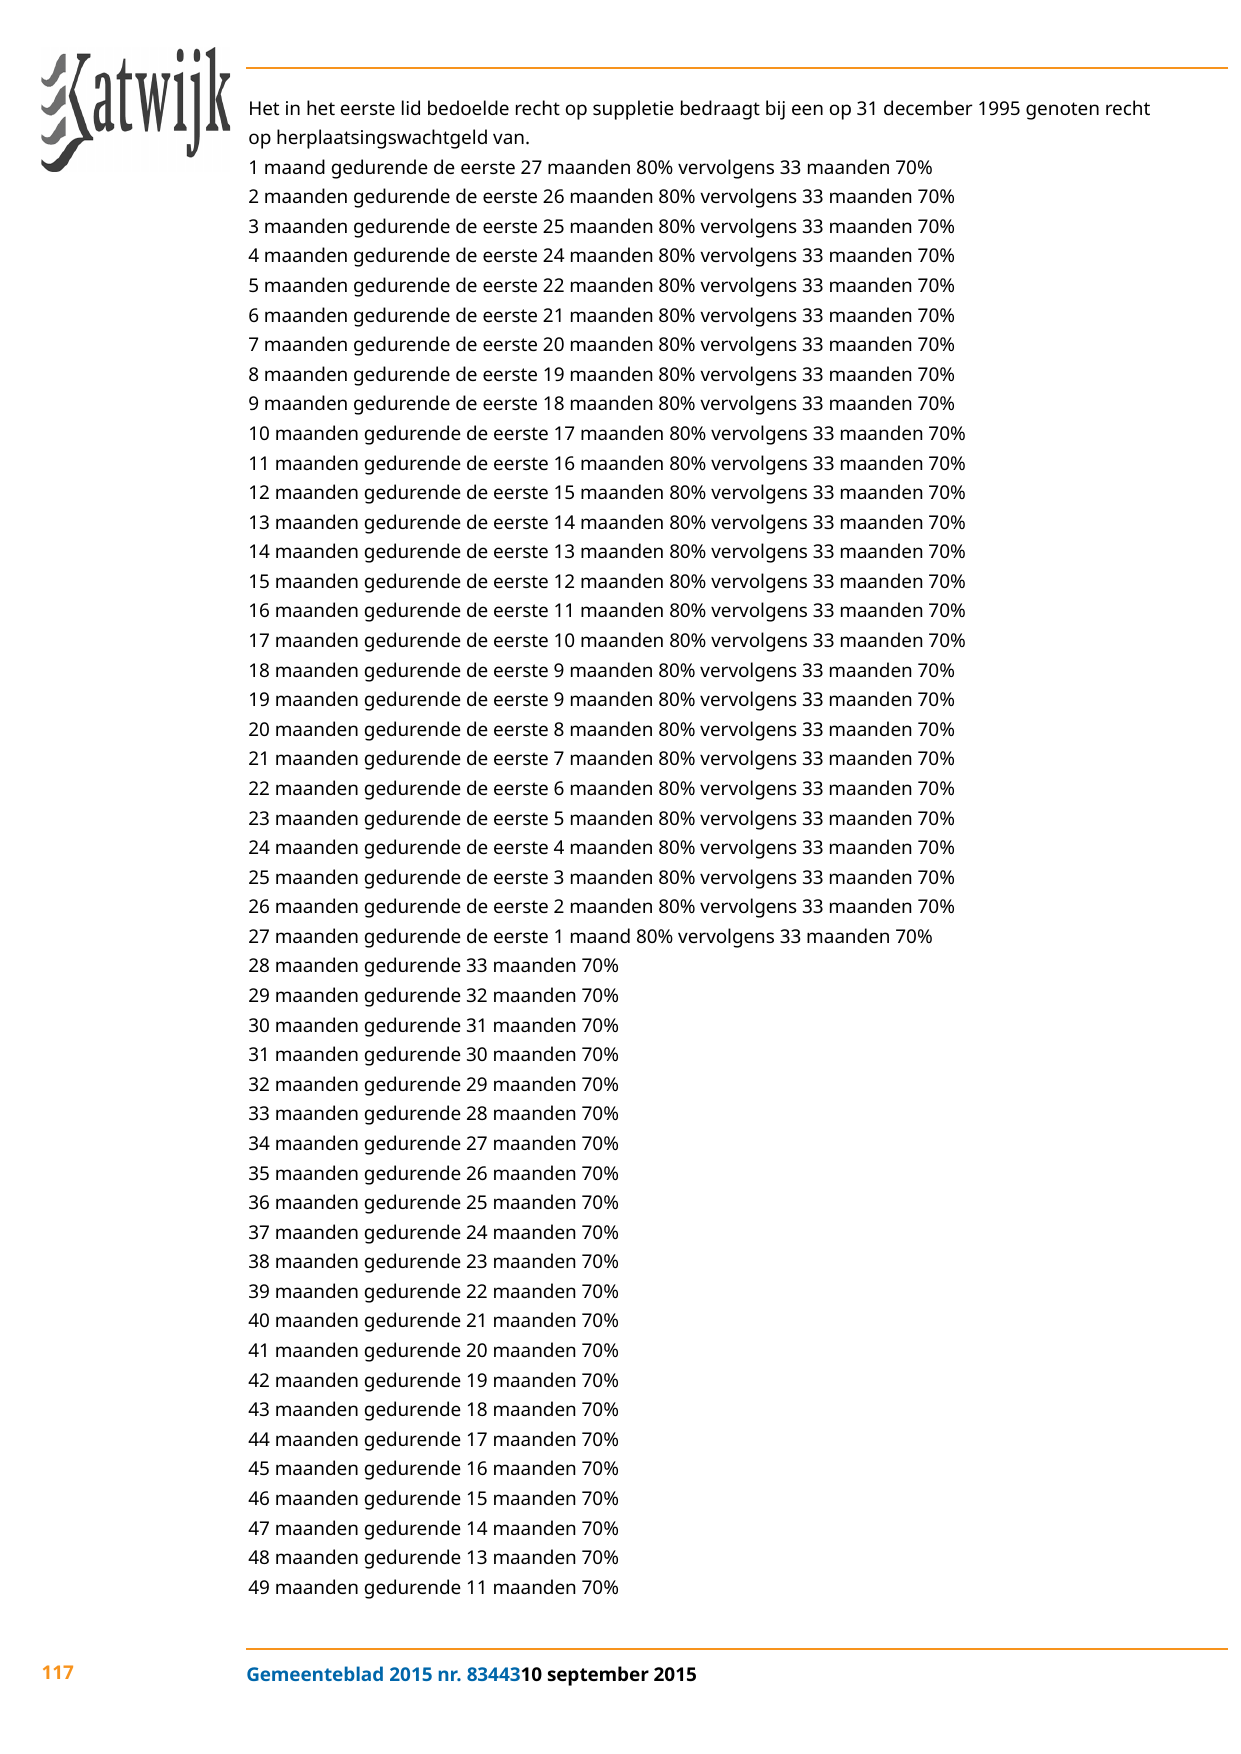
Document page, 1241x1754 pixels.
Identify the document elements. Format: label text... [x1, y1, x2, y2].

text 14 maanden gedurende de eerste 13 maanden 80% vervolgens 33 maanden 70% [248, 538, 1152, 564]
text 40 maanden gedurende 21 maanden 70% [248, 1308, 1152, 1333]
text 25 maanden gedurende de eerste 3 maanden 80% vervolgens 33 maanden 70% [248, 864, 1152, 890]
text 43 maanden gedurende 18 maanden 70% [248, 1396, 1152, 1422]
text 26 maanden gedurende de eerste 2 maanden 80% vervolgens 33 maanden 70% [248, 893, 1152, 919]
text 5 maanden gedurende de eerste 22 maanden 80% vervolgens 33 maanden 70% [248, 272, 1152, 298]
text 15 maanden gedurende de eerste 12 maanden 80% vervolgens 33 maanden 70% [248, 568, 1152, 594]
text 10 maanden gedurende de eerste 17 maanden 80% vervolgens 33 maanden 70% [248, 420, 1152, 446]
text 33 maanden gedurende 28 maanden 70% [248, 1101, 1152, 1126]
text 8 maanden gedurende de eerste 19 maanden 80% vervolgens 33 maanden 70% [248, 361, 1152, 387]
text 29 maanden gedurende 32 maanden 70% [248, 982, 1152, 1008]
text 21 maanden gedurende de eerste 7 maanden 80% vervolgens 33 maanden 70% [248, 746, 1152, 771]
text 20 maanden gedurende de eerste 8 maanden 80% vervolgens 33 maanden 70% [248, 716, 1152, 742]
text 13 maanden gedurende de eerste 14 maanden 80% vervolgens 33 maanden 70% [248, 509, 1152, 535]
text 39 maanden gedurende 22 maanden 70% [248, 1278, 1152, 1304]
text 47 maanden gedurende 14 maanden 70% [248, 1515, 1152, 1541]
text 45 maanden gedurende 16 maanden 70% [248, 1456, 1152, 1481]
text 38 maanden gedurende 23 maanden 70% [248, 1248, 1152, 1274]
text 17 maanden gedurende de eerste 10 maanden 80% vervolgens 33 maanden 70% [248, 627, 1152, 653]
text 9 maanden gedurende de eerste 18 maanden 80% vervolgens 33 maanden 70% [248, 391, 1152, 416]
text 46 maanden gedurende 15 maanden 70% [248, 1485, 1152, 1511]
text 4 maanden gedurende de eerste 24 maanden 80% vervolgens 33 maanden 70% [248, 243, 1152, 268]
text 23 maanden gedurende de eerste 5 maanden 80% vervolgens 33 maanden 70% [248, 805, 1152, 831]
text 19 maanden gedurende de eerste 9 maanden 80% vervolgens 33 maanden 70% [248, 686, 1152, 712]
text 2 maanden gedurende de eerste 26 maanden 80% vervolgens 33 maanden 70% [248, 183, 1152, 209]
text 34 maanden gedurende 27 maanden 70% [248, 1130, 1152, 1156]
text Het in het eerste lid bedoelde recht op suppletie bedraagt bij een op 31 december 1995 genoten recht op herplaatsingswachtgeld van. [248, 95, 1152, 150]
text 35 maanden gedurende 26 maanden 70% [248, 1160, 1152, 1186]
text 49 maanden gedurende 11 maanden 70% [248, 1574, 1152, 1600]
picture [41, 47, 231, 172]
text 7 maanden gedurende de eerste 20 maanden 80% vervolgens 33 maanden 70% [248, 331, 1152, 357]
text 41 maanden gedurende 20 maanden 70% [248, 1337, 1152, 1363]
text 28 maanden gedurende 33 maanden 70% [248, 953, 1152, 978]
text 37 maanden gedurende 24 maanden 70% [248, 1219, 1152, 1245]
text 18 maanden gedurende de eerste 9 maanden 80% vervolgens 33 maanden 70% [248, 657, 1152, 683]
text 24 maanden gedurende de eerste 4 maanden 80% vervolgens 33 maanden 70% [248, 834, 1152, 860]
text 16 maanden gedurende de eerste 11 maanden 80% vervolgens 33 maanden 70% [248, 598, 1152, 623]
text 12 maanden gedurende de eerste 15 maanden 80% vervolgens 33 maanden 70% [248, 479, 1152, 505]
text 1 maand gedurende de eerste 27 maanden 80% vervolgens 33 maanden 70% [248, 154, 1152, 180]
text 22 maanden gedurende de eerste 6 maanden 80% vervolgens 33 maanden 70% [248, 775, 1152, 801]
text 27 maanden gedurende de eerste 1 maand 80% vervolgens 33 maanden 70% [248, 923, 1152, 949]
text 36 maanden gedurende 25 maanden 70% [248, 1189, 1152, 1215]
text 11 maanden gedurende de eerste 16 maanden 80% vervolgens 33 maanden 70% [248, 450, 1152, 476]
text 6 maanden gedurende de eerste 21 maanden 80% vervolgens 33 maanden 70% [248, 302, 1152, 328]
text 32 maanden gedurende 29 maanden 70% [248, 1071, 1152, 1097]
text 48 maanden gedurende 13 maanden 70% [248, 1544, 1152, 1570]
text 30 maanden gedurende 31 maanden 70% [248, 1012, 1152, 1038]
text 42 maanden gedurende 19 maanden 70% [248, 1367, 1152, 1393]
text 31 maanden gedurende 30 maanden 70% [248, 1041, 1152, 1067]
text 3 maanden gedurende de eerste 25 maanden 80% vervolgens 33 maanden 70% [248, 213, 1152, 239]
text 44 maanden gedurende 17 maanden 70% [248, 1426, 1152, 1452]
